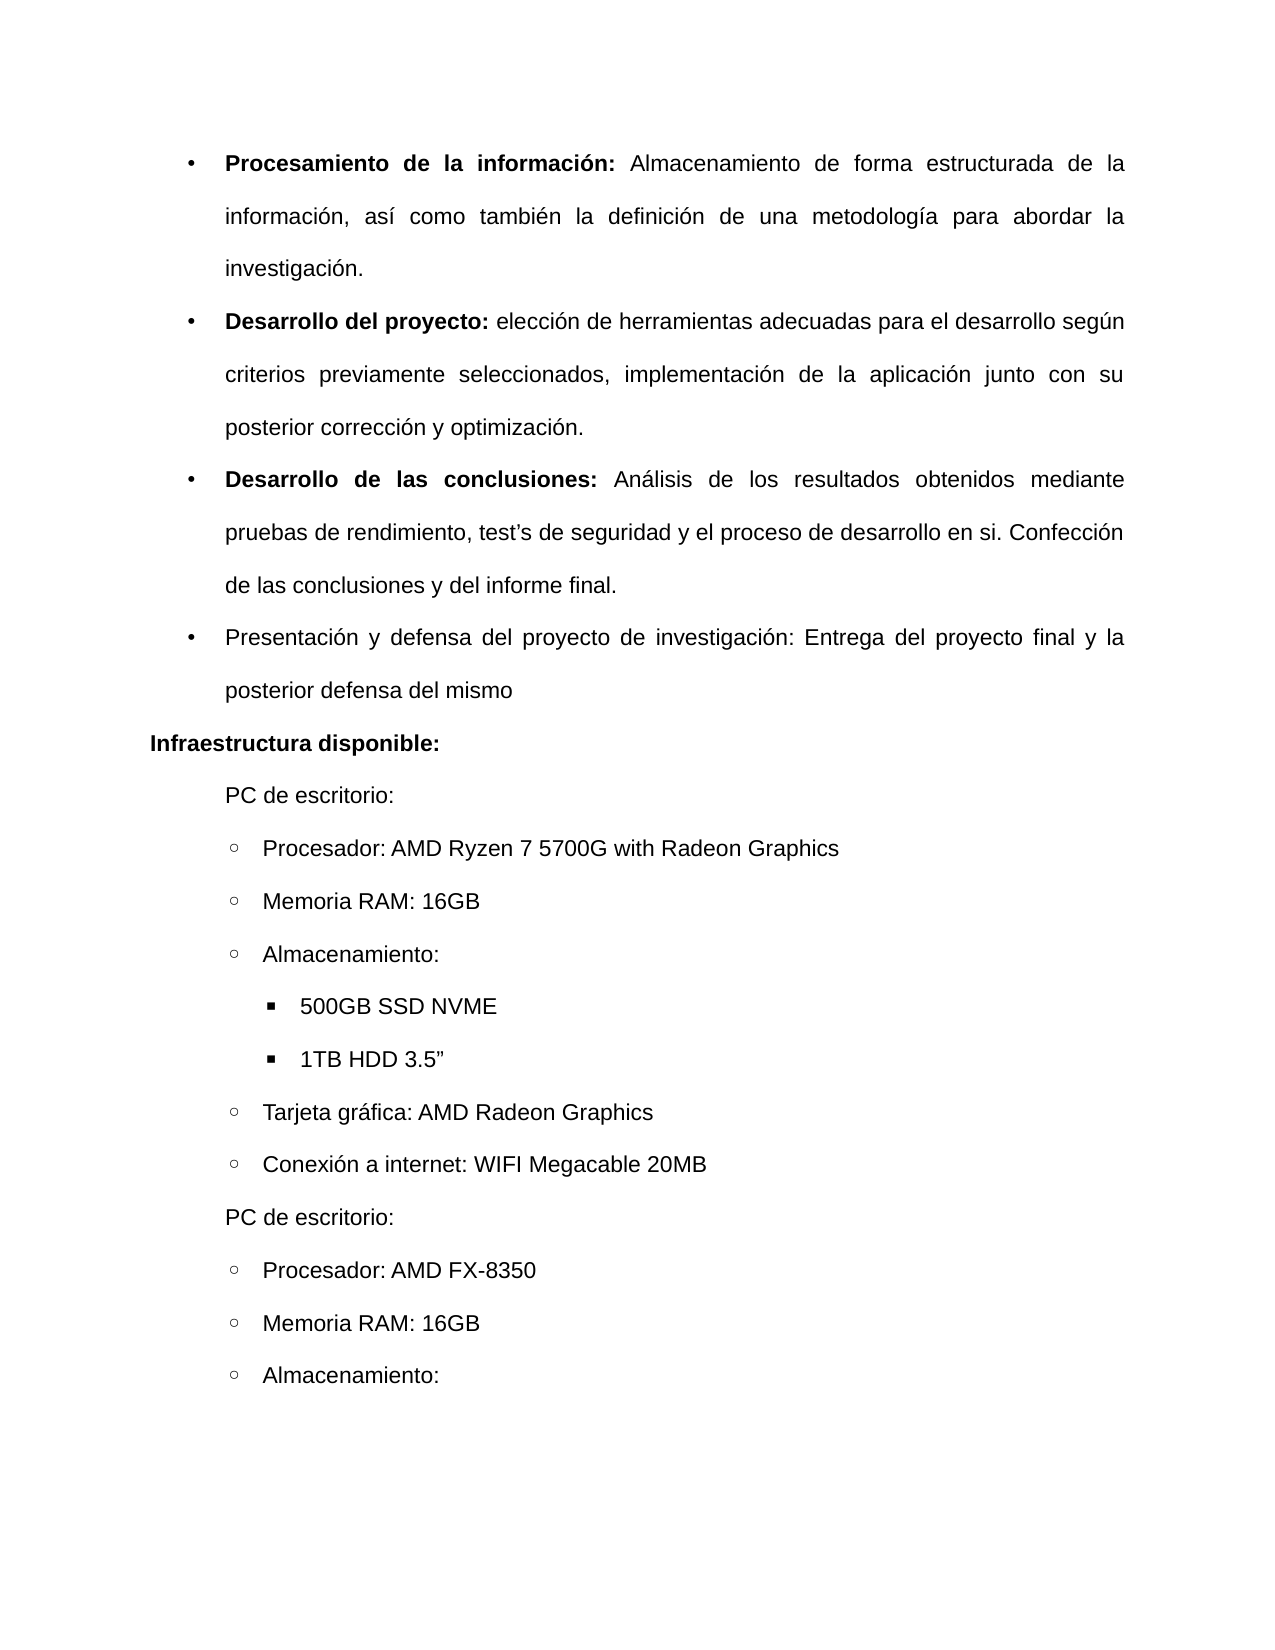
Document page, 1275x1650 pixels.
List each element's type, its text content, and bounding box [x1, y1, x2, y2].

list Desarrollo del proyecto: elección de herramientas adecuadas para el desarrollo según criterios previamente seleccionados, implementación de la aplicación junto con su posterior corrección y optimización. [187, 308, 1125, 440]
text PC de escritorio: [150, 1204, 1125, 1231]
list Tarjeta gráfica: AMD Radeon Graphics [225, 1099, 1125, 1125]
text PC de escritorio: [225, 782, 1125, 809]
list Conexión a internet: WIFI Megacable 20MB [225, 1151, 1125, 1178]
list 1TB HDD 3.5” [262, 1046, 1125, 1072]
list Memoria RAM: 16GB [225, 1309, 1125, 1336]
list 500GB SSD NVME [262, 993, 1125, 1020]
list Almacenamiento: [225, 941, 1125, 967]
list Almacenamiento: [225, 1362, 1125, 1389]
text Infraestructura disponible: [150, 730, 1125, 756]
list Desarrollo de las conclusiones: Análisis de los resultados obtenidos mediante pruebas de rendimiento, test’s de seguridad y el proceso de desarrollo en si. Confección de las conclusiones y del informe final. [187, 466, 1125, 598]
list Presentación y defensa del proyecto de investigación: Entrega del proyecto final y la posterior defensa del mismo [187, 624, 1125, 703]
list Procesador: AMD Ryzen 7 5700G with Radeon Graphics [225, 835, 1125, 862]
list Procesamiento de la información: Almacenamiento de forma estructurada de la información, así como también la definición de una metodología para abordar la investigación. [187, 150, 1125, 282]
list Procesador: AMD FX-8350 [225, 1257, 1125, 1283]
list Memoria RAM: 16GB [225, 888, 1125, 914]
